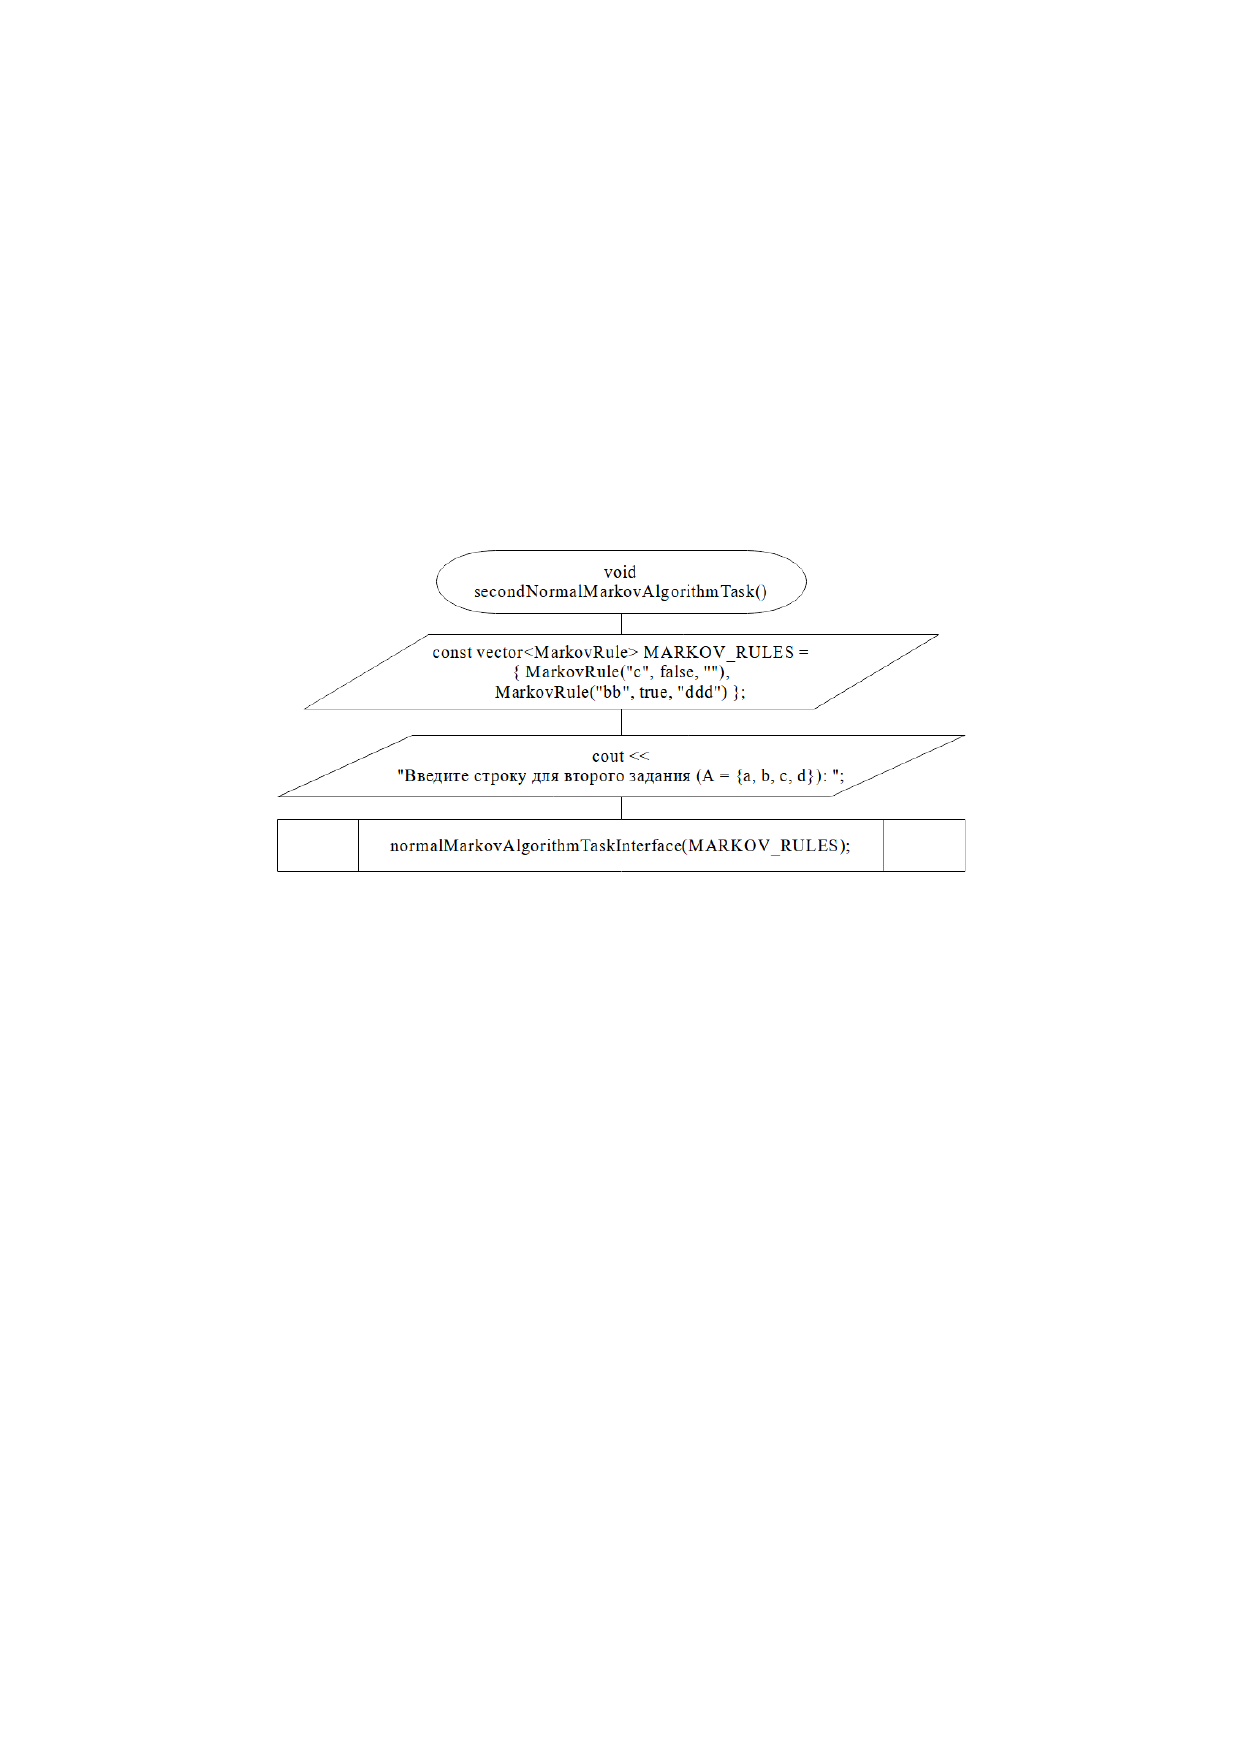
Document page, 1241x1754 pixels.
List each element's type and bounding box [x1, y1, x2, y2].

picture [118, 0, 1123, 1420]
